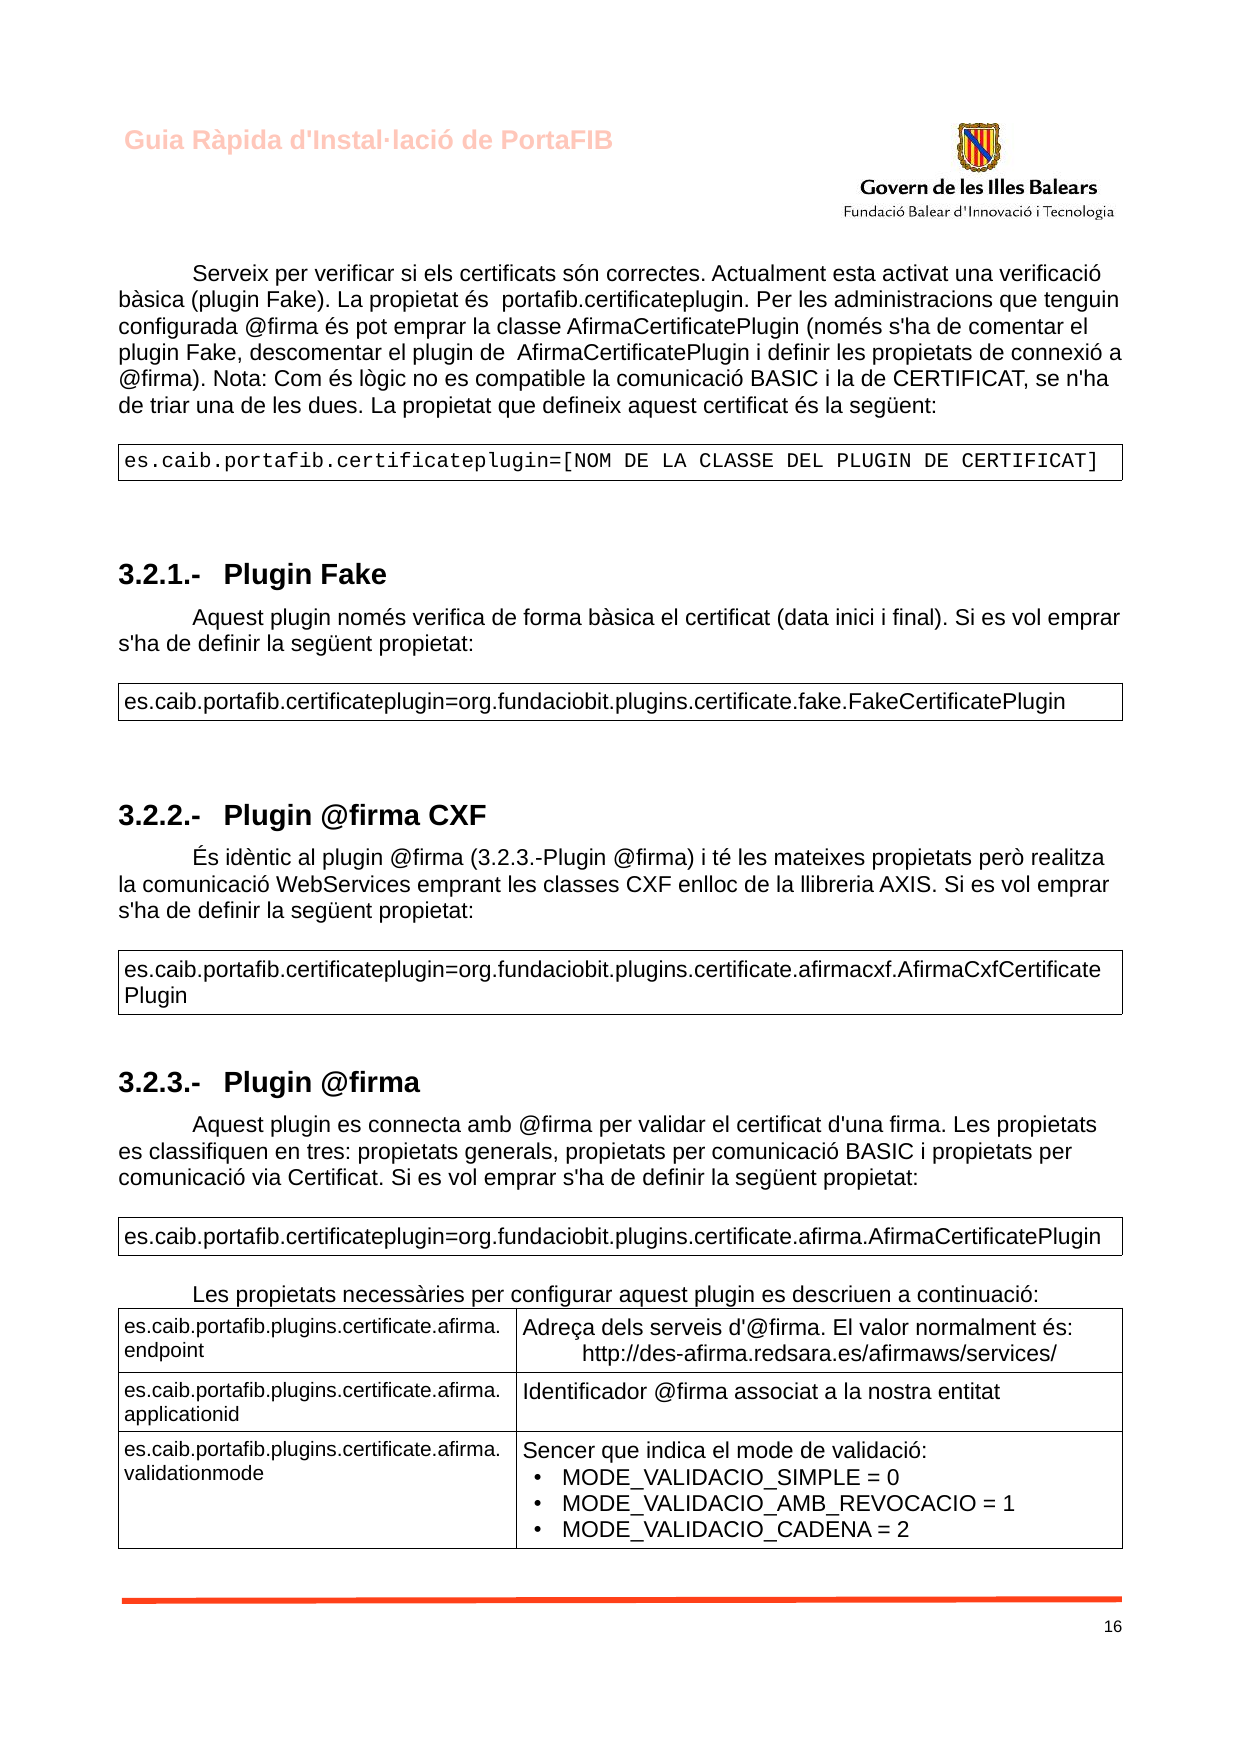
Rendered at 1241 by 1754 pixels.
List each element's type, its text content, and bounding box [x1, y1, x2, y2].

subtitle Plugin @firma CXF [118, 798, 1122, 832]
text Aquest plugin només verifica de forma bàsica el certificat (data inici i final). Si es vol emprar s'ha de definir la següent propietat: [118, 603, 1122, 656]
table_header Adreça dels serveis d'@firma. El valor normalment és: http://des-afirma.redsara.es/afirmaws/services/ [517, 1309, 1122, 1372]
table_header es.caib.portafib.certificateplugin=org.fundaciobit.plugins.certificate.afirmacxf.AfirmaCxfCertificatePlugin [119, 951, 1122, 1014]
text És idèntic al plugin @firma (3.2.3.-Plugin @firma) i té les mateixes propietats però realitza la comunicació WebServices emprant les classes CXF enlloc de la llibreria AXIS. Si es vol emprar s'ha de definir la següent propietat: [118, 844, 1122, 923]
table_header es.caib.portafib.plugins.certificate.afirma.endpoint [119, 1309, 516, 1372]
table_header es.caib.portafib.certificateplugin=org.fundaciobit.plugins.certificate.fake.FakeCertificatePlugin [119, 684, 1122, 720]
subtitle Plugin Fake [118, 557, 1122, 591]
table_cell es.caib.portafib.plugins.certificate.afirma.applicationid [119, 1373, 516, 1431]
picture [840, 123, 1117, 220]
table_header es.caib.portafib.certificateplugin=org.fundaciobit.plugins.certificate.afirma.AfirmaCertificatePlugin [119, 1218, 1122, 1255]
text Aquest plugin es connecta amb @firma per validar el certificat d'una firma. Les propietats es classifiquen en tres: propietats generals, propietats per comunicació BASIC i propietats per comunicació via Certificat. Si es vol emprar s'ha de definir la següent propietat: [118, 1111, 1122, 1191]
table_header es.caib.portafib.certificateplugin=[NOM DE LA CLASSE DEL PLUGIN DE CERTIFICAT] [119, 445, 1122, 479]
table_cell Sencer que indica el mode de validació: MODE_VALIDACIO_SIMPLE = 0 MODE_VALIDACIO_AMB_REVOCACIO = 1 MODE_VALIDACIO_CADENA = 2 [517, 1432, 1122, 1548]
text Les propietats necessàries per configurar aquest plugin es descriuen a continuació: [118, 1281, 1122, 1308]
table_cell Identificador @firma associat a la nostra entitat [517, 1373, 1122, 1431]
table_cell es.caib.portafib.plugins.certificate.afirma.validationmode [119, 1432, 516, 1548]
text Serveix per verificar si els certificats són correctes. Actualment esta activat una verificació bàsica (plugin Fake). La propietat és portafib.certificateplugin. Per les administracions que tenguin configurada @firma és pot emprar la classe AfirmaCertificatePlugin (només s'ha de comentar el plugin Fake, descomentar el plugin de AfirmaCertificatePlugin i definir les propietats de connexió a @firma). Nota: Com és lògic no es compatible la comunicació BASIC i la de CERTIFICAT, se n'ha de triar una de les dues. La propietat que defineix aquest certificat és la següent: [118, 260, 1122, 418]
subtitle Plugin @firma [118, 1065, 1122, 1099]
